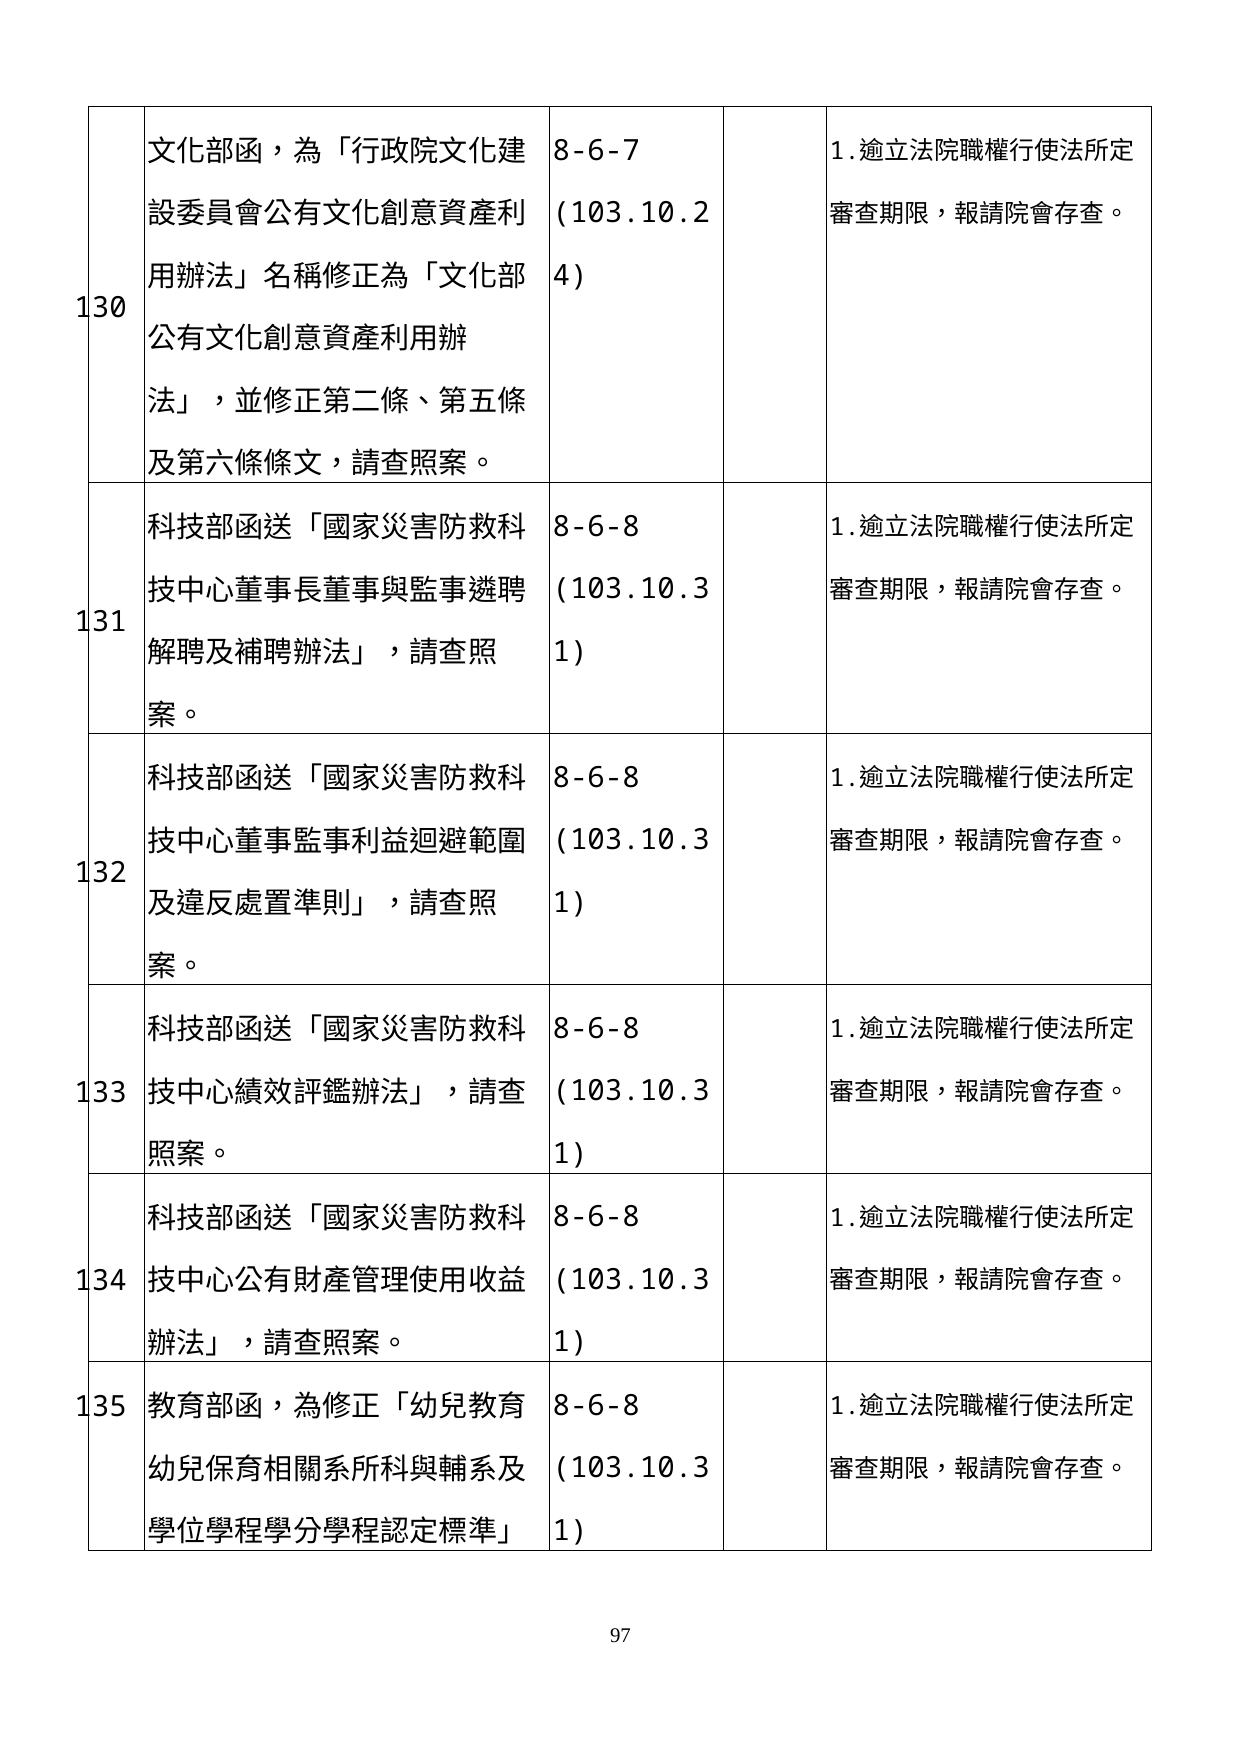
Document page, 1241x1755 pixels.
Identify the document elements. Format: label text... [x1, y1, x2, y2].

table_cell 1.逾立法院職權行使法所定審查期限，報請院會存查。 [827, 483, 1151, 733]
table_cell [724, 483, 826, 733]
table_cell 8-6-8 (103.10.31) [550, 734, 723, 984]
table_cell [724, 1362, 826, 1550]
table_cell [89, 107, 144, 482]
table_cell 文化部函，為「行政院文化建設委員會公有文化創意資產利用辦法」名稱修正為「文化部公有文化創意資產利用辦法」，並修正第二條、第五條及第六條條文，請查照案。 [145, 107, 549, 482]
table_cell 1.逾立法院職權行使法所定審查期限，報請院會存查。 [827, 985, 1151, 1173]
table_cell [724, 107, 826, 482]
table_cell 1.逾立法院職權行使法所定審查期限，報請院會存查。 [827, 1174, 1151, 1361]
table_cell [724, 734, 826, 984]
table_cell [89, 734, 144, 984]
table_cell 1.逾立法院職權行使法所定審查期限，報請院會存查。 [827, 107, 1151, 482]
table_cell 1.逾立法院職權行使法所定審查期限，報請院會存查。 [827, 1362, 1151, 1550]
table_cell [89, 483, 144, 733]
table_cell 科技部函送「國家災害防救科技中心董事監事利益迴避範圍及違反處置準則」，請查照案。 [145, 734, 549, 984]
table_cell 8-6-8 (103.10.31) [550, 985, 723, 1173]
table_cell [89, 1174, 144, 1361]
table_cell 科技部函送「國家災害防救科技中心董事長董事與監事遴聘解聘及補聘辦法」，請查照案。 [145, 483, 549, 733]
table_cell [724, 1174, 826, 1361]
table_cell 教育部函，為修正「幼兒教育幼兒保育相關系所科與輔系及學位學程學分學程認定標準」 [145, 1362, 549, 1550]
table_cell [724, 985, 826, 1173]
table_cell 科技部函送「國家災害防救科技中心績效評鑑辦法」，請查照案。 [145, 985, 549, 1173]
table_cell [89, 985, 144, 1173]
table_cell 8-6-8 (103.10.31) [550, 1362, 723, 1550]
table_cell [89, 1362, 144, 1550]
table_cell 科技部函送「國家災害防救科技中心公有財產管理使用收益辦法」，請查照案。 [145, 1174, 549, 1361]
table_cell 1.逾立法院職權行使法所定審查期限，報請院會存查。 [827, 734, 1151, 984]
table_cell 8-6-8 (103.10.31) [550, 483, 723, 733]
table_cell 8-6-7 (103.10.24) [550, 107, 723, 482]
table_cell 8-6-8 (103.10.31) [550, 1174, 723, 1361]
